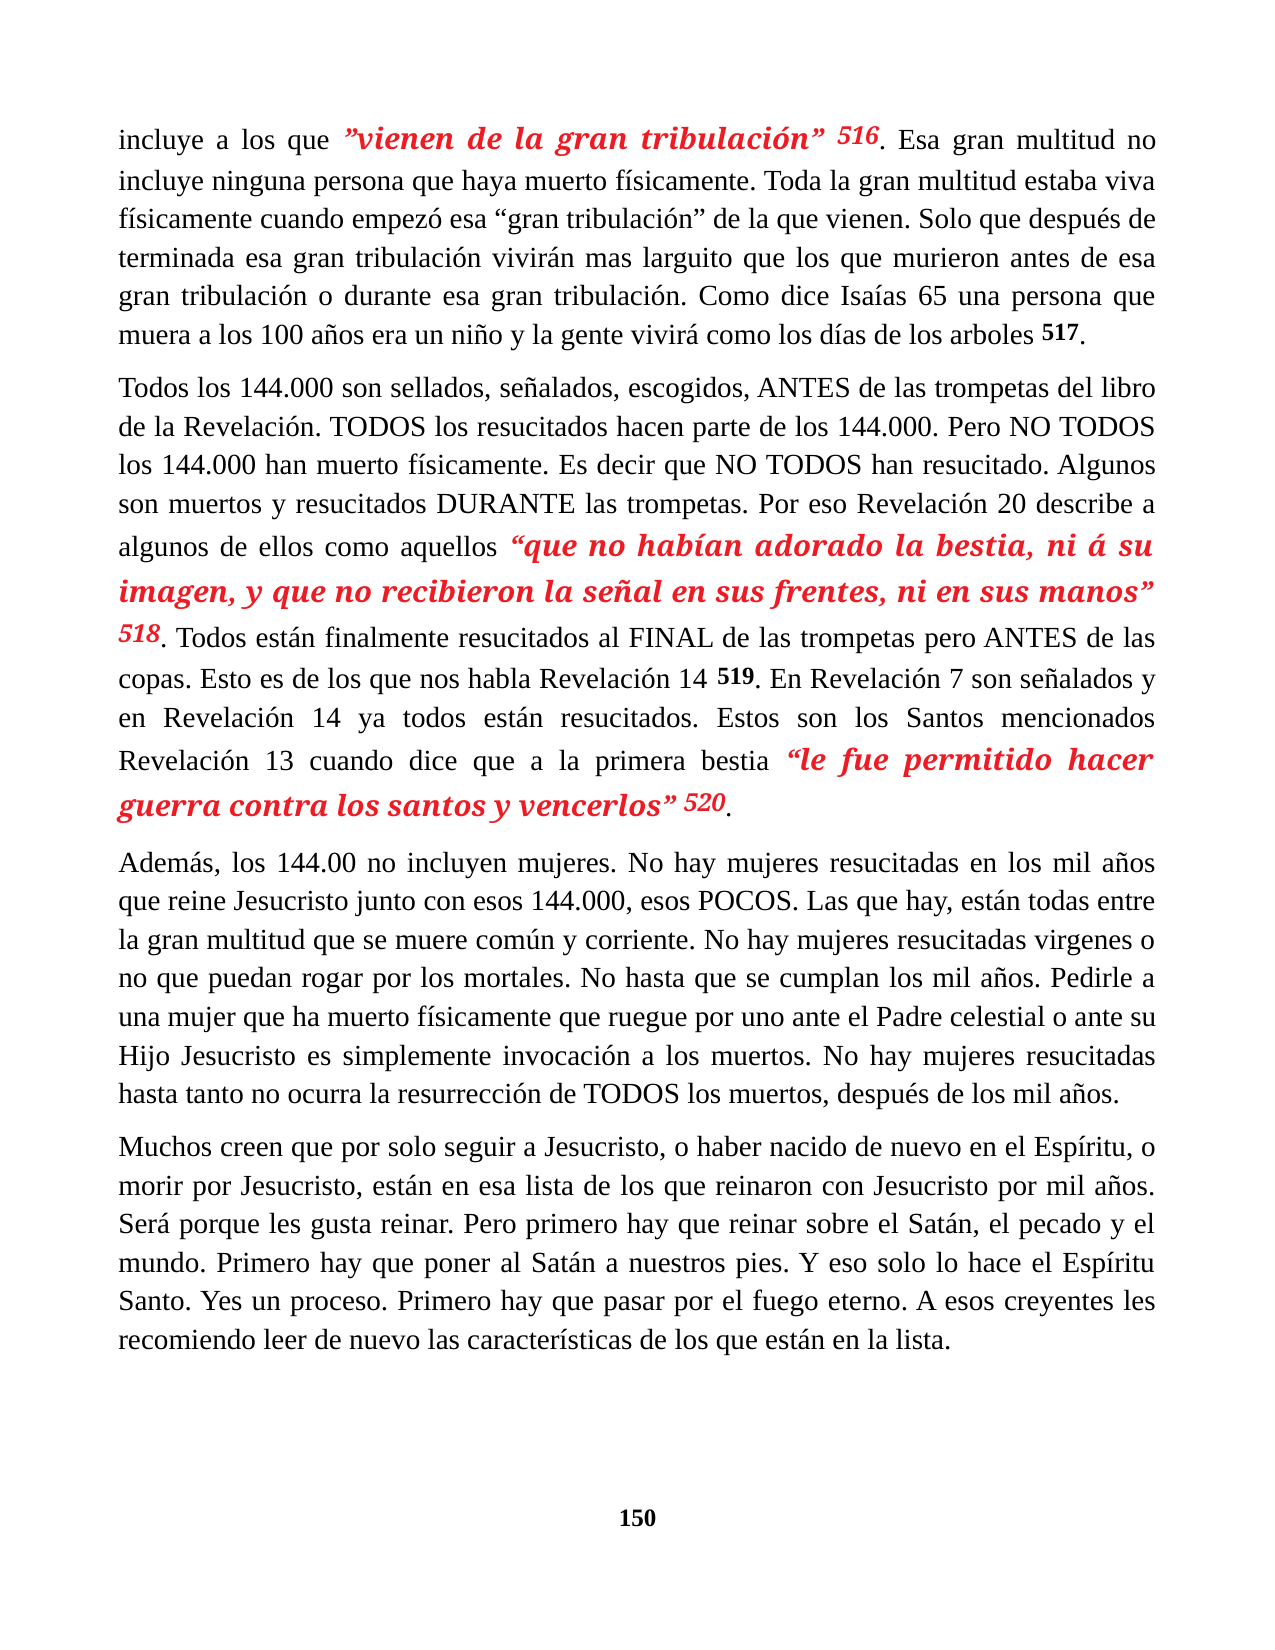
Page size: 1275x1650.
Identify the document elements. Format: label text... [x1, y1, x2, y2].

text Todos los 144.000 son sellados, señalados, escogidos, ANTES de las trompetas del libro de la Revelación. TODOS los resucitados hacen parte de los 144.000. Pero NO TODOS los 144.000 han muerto físicamente. Es decir que NO TODOS han resucitado. Algunos son muertos y resucitados DURANTE las trompetas. Por eso Revelación 20 describe a algunos de ellos como aquellos “que no habían adorado la bestia, ni á su imagen, y que no recibieron la señal en sus frentes, ni en sus manos” . Todos están finalmente resucitados al FINAL de las trompetas pero ANTES de las copas. Esto es de los que nos habla Revelación 14 . En Revelación 7 son señalados y en Revelación 14 ya todos están resucitados. Estos son los Santos mencionados Revelación 13 cuando dice que a la primera bestia “le fue permitido hacer guerra contra los santos y vencerlos” . [118, 370, 1157, 824]
text incluye a los que ”vienen de la gran tribulación” . Esa gran multitud no incluye ninguna persona que haya muerto físicamente. Toda la gran multitud estaba viva físicamente cuando empezó esa “gran tribulación” de la que vienen. Solo que después de terminada esa gran tribulación vivirán mas larguito que los que murieron antes de esa gran tribulación o durante esa gran tribulación. Como dice Isaías 65 una persona que muera a los 100 años era un niño y la gente vivirá como los días de los arboles . [118, 118, 1157, 351]
text Muchos creen que por solo seguir a Jesucristo, o haber nacido de nuevo en el Espíritu, o morir por Jesucristo, están en esa lista de los que reinaron con Jesucristo por mil años. Será porque les gusta reinar. Pero primero hay que reinar sobre el Satán, el pecado y el mundo. Primero hay que poner al Satán a nuestros pies. Y eso solo lo hace el Espíritu Santo. Yes un proceso. Primero hay que pasar por el fuego eterno. A esos creyentes les recomiendo leer de nuevo las características de los que están en la lista. [118, 1129, 1157, 1356]
text Además, los 144.00 no incluyen mujeres. No hay mujeres resucitadas en los mil años que reine Jesucristo junto con esos 144.000, esos POCOS. Las que hay, están todas entre la gran multitud que se muere común y corriente. No hay mujeres resucitadas virgenes o no que puedan rogar por los mortales. No hasta que se cumplan los mil años. Pedirle a una mujer que ha muerto físicamente que ruegue por uno ante el Padre celestial o ante su Hijo Jesucristo es simplemente invocación a los muertos. No hay mujeres resucitadas hasta tanto no ocurra la resurrección de TODOS los muertos, después de los mil años. [118, 845, 1157, 1110]
